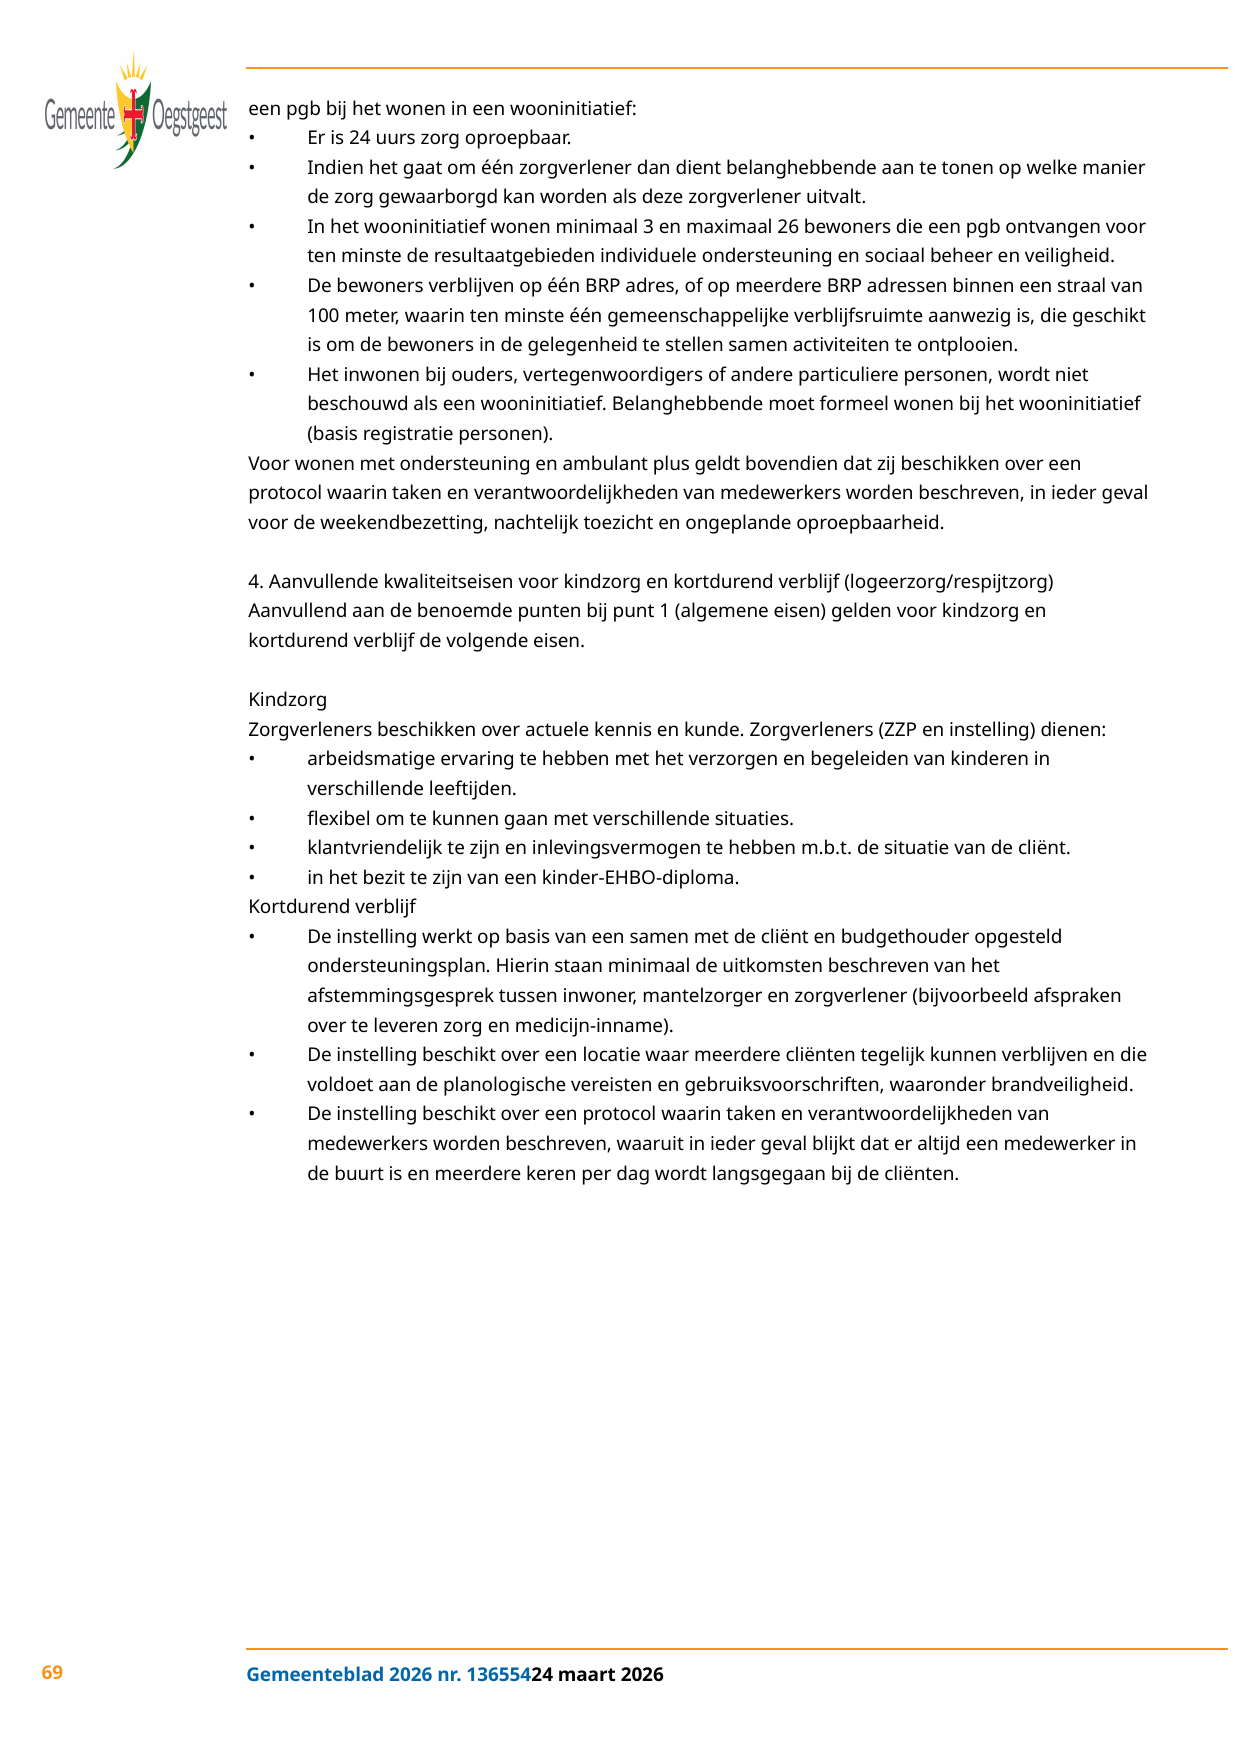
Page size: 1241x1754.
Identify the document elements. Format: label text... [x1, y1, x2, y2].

list in het bezit te zijn van een kinder-EHBO-diploma. [248, 864, 1152, 890]
list flexibel om te kunnen gaan met verschillende situaties. [248, 805, 1152, 831]
list De instelling beschikt over een locatie waar meerdere cliënten tegelijk kunnen verblijven en die voldoet aan de planologische vereisten en gebruiksvoorschriften, waaronder brandveiligheid. [248, 1041, 1152, 1097]
text Kortdurend verblijf [248, 893, 1152, 919]
list Indien het gaat om één zorgverlener dan dient belanghebbende aan te tonen op welke manier de zorg gewaarborgd kan worden als deze zorgverlener uitvalt. [248, 154, 1152, 209]
picture [41, 47, 231, 172]
list klantvriendelijk te zijn en inlevingsvermogen te hebben m.b.t. de situatie van de cliënt. [248, 834, 1152, 860]
text Kindzorg [248, 686, 1152, 712]
list In het wooninitiatief wonen minimaal 3 en maximaal 26 bewoners die een pgb ontvangen voor ten minste de resultaatgebieden individuele ondersteuning en sociaal beheer en veiligheid. [248, 213, 1152, 268]
list De instelling beschikt over een protocol waarin taken en verantwoordelijkheden van medewerkers worden beschreven, waaruit in ieder geval blijkt dat er altijd een medewerker in de buurt is en meerdere keren per dag wordt langsgegaan bij de cliënten. [248, 1101, 1152, 1186]
list arbeidsmatige ervaring te hebben met het verzorgen en begeleiden van kinderen in verschillende leeftijden. [248, 746, 1152, 801]
list Het inwonen bij ouders, vertegenwoordigers of andere particuliere personen, wordt niet beschouwd als een wooninitiatief. Belanghebbende moet formeel wonen bij het wooninitiatief (basis registratie personen). [248, 361, 1152, 446]
text Aanvullend aan de benoemde punten bij punt 1 (algemene eisen) gelden voor kindzorg en kortdurend verblijf de volgende eisen. [248, 598, 1152, 653]
list Er is 24 uurs zorg oproepbaar. [248, 124, 1152, 150]
text Zorgverleners beschikken over actuele kennis en kunde. Zorgverleners (ZZP en instelling) dienen: [248, 716, 1152, 742]
text 4. Aanvullende kwaliteitseisen voor kindzorg en kortdurend verblijf (logeerzorg/respijtzorg) [248, 568, 1152, 594]
list De bewoners verblijven op één BRP adres, of op meerdere BRP adressen binnen een straal van 100 meter, waarin ten minste één gemeenschappelijke verblijfsruimte aanwezig is, die geschikt is om de bewoners in de gelegenheid te stellen samen activiteiten te ontplooien. [248, 272, 1152, 357]
text Voor wonen met ondersteuning en ambulant plus geldt bovendien dat zij beschikken over een protocol waarin taken en verantwoordelijkheden van medewerkers worden beschreven, in ieder geval voor de weekendbezetting, nachtelijk toezicht en ongeplande oproepbaarheid. [248, 450, 1152, 535]
list De instelling werkt op basis van een samen met de cliënt en budgethouder opgesteld ondersteuningsplan. Hierin staan minimaal de uitkomsten beschreven van het afstemmingsgesprek tussen inwoner, mantelzorger en zorgverlener (bijvoorbeeld afspraken over te leveren zorg en medicijn-inname). [248, 923, 1152, 1038]
text een pgb bij het wonen in een wooninitiatief: [248, 95, 1152, 121]
